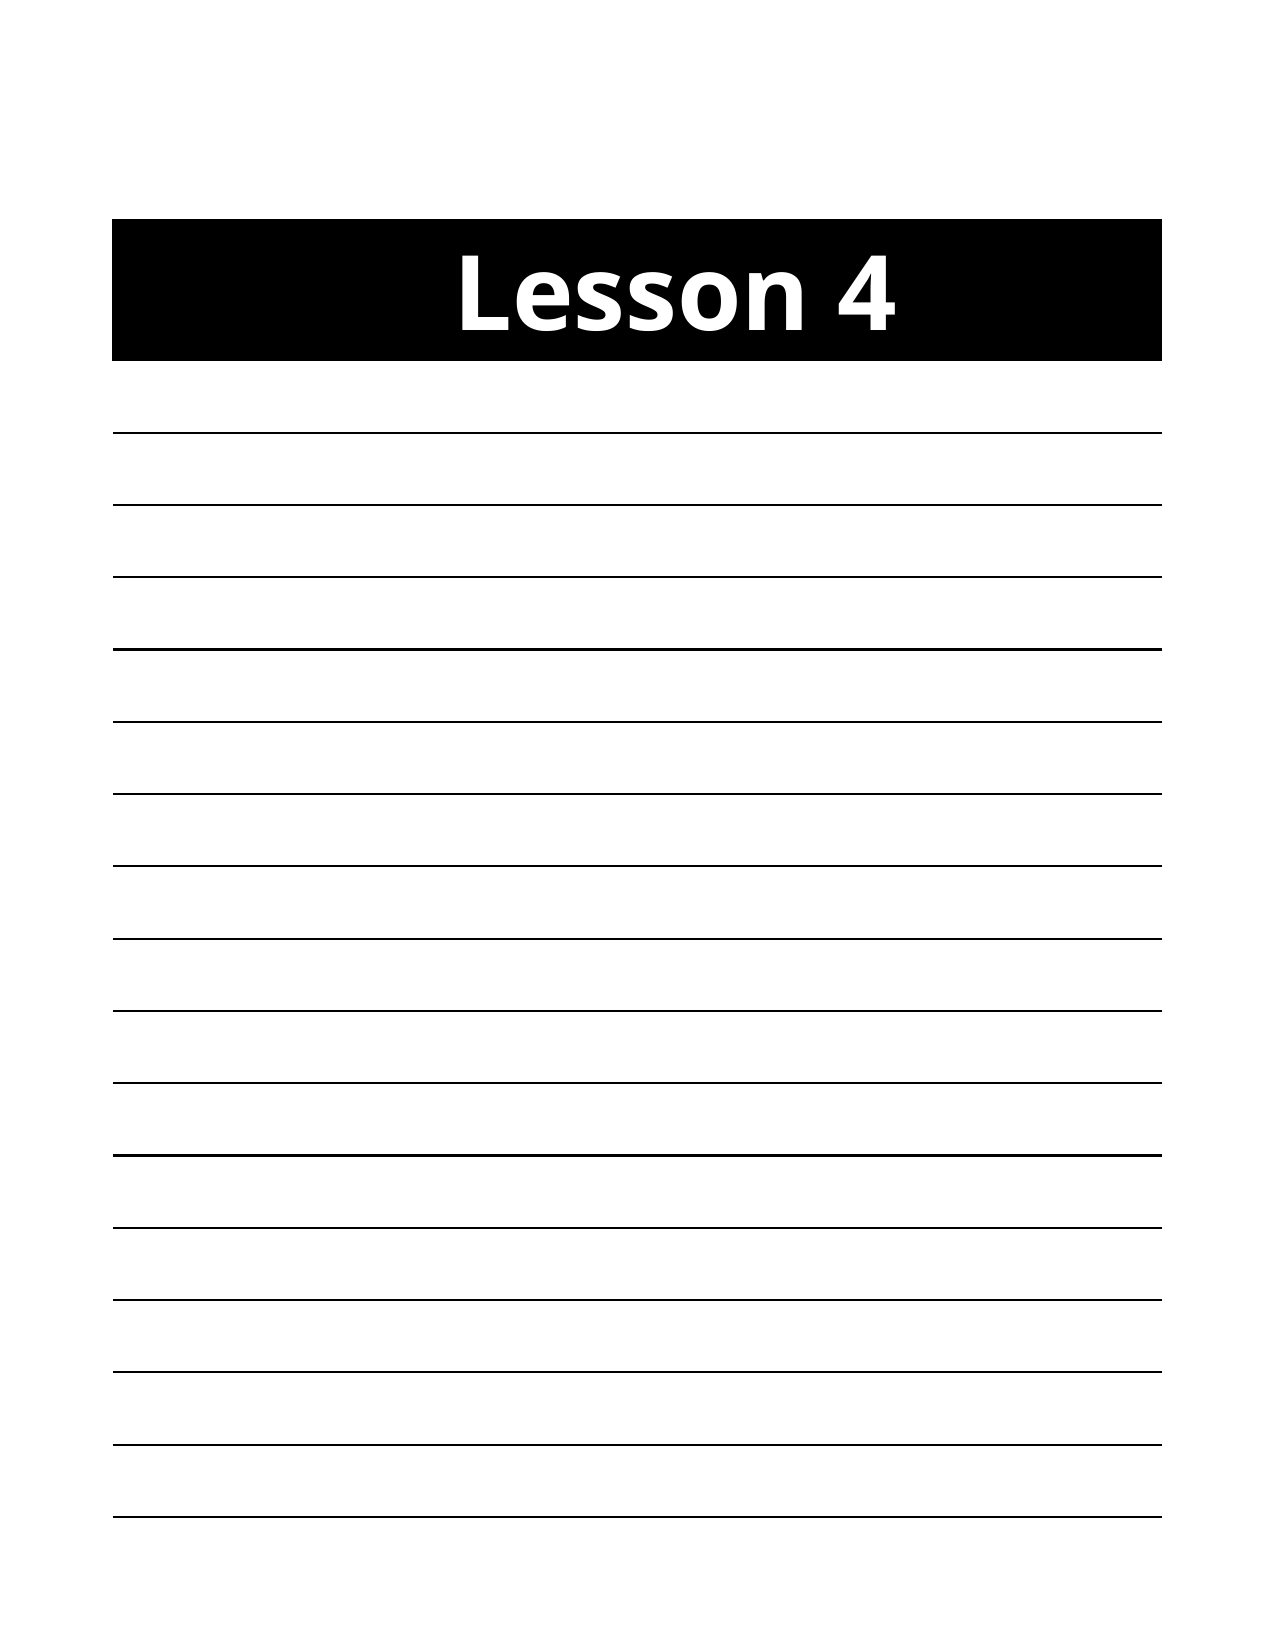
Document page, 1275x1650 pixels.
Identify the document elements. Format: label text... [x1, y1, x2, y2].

subtitle Lesson 4 [112, 219, 1162, 361]
table_cell [113, 150, 1159, 194]
